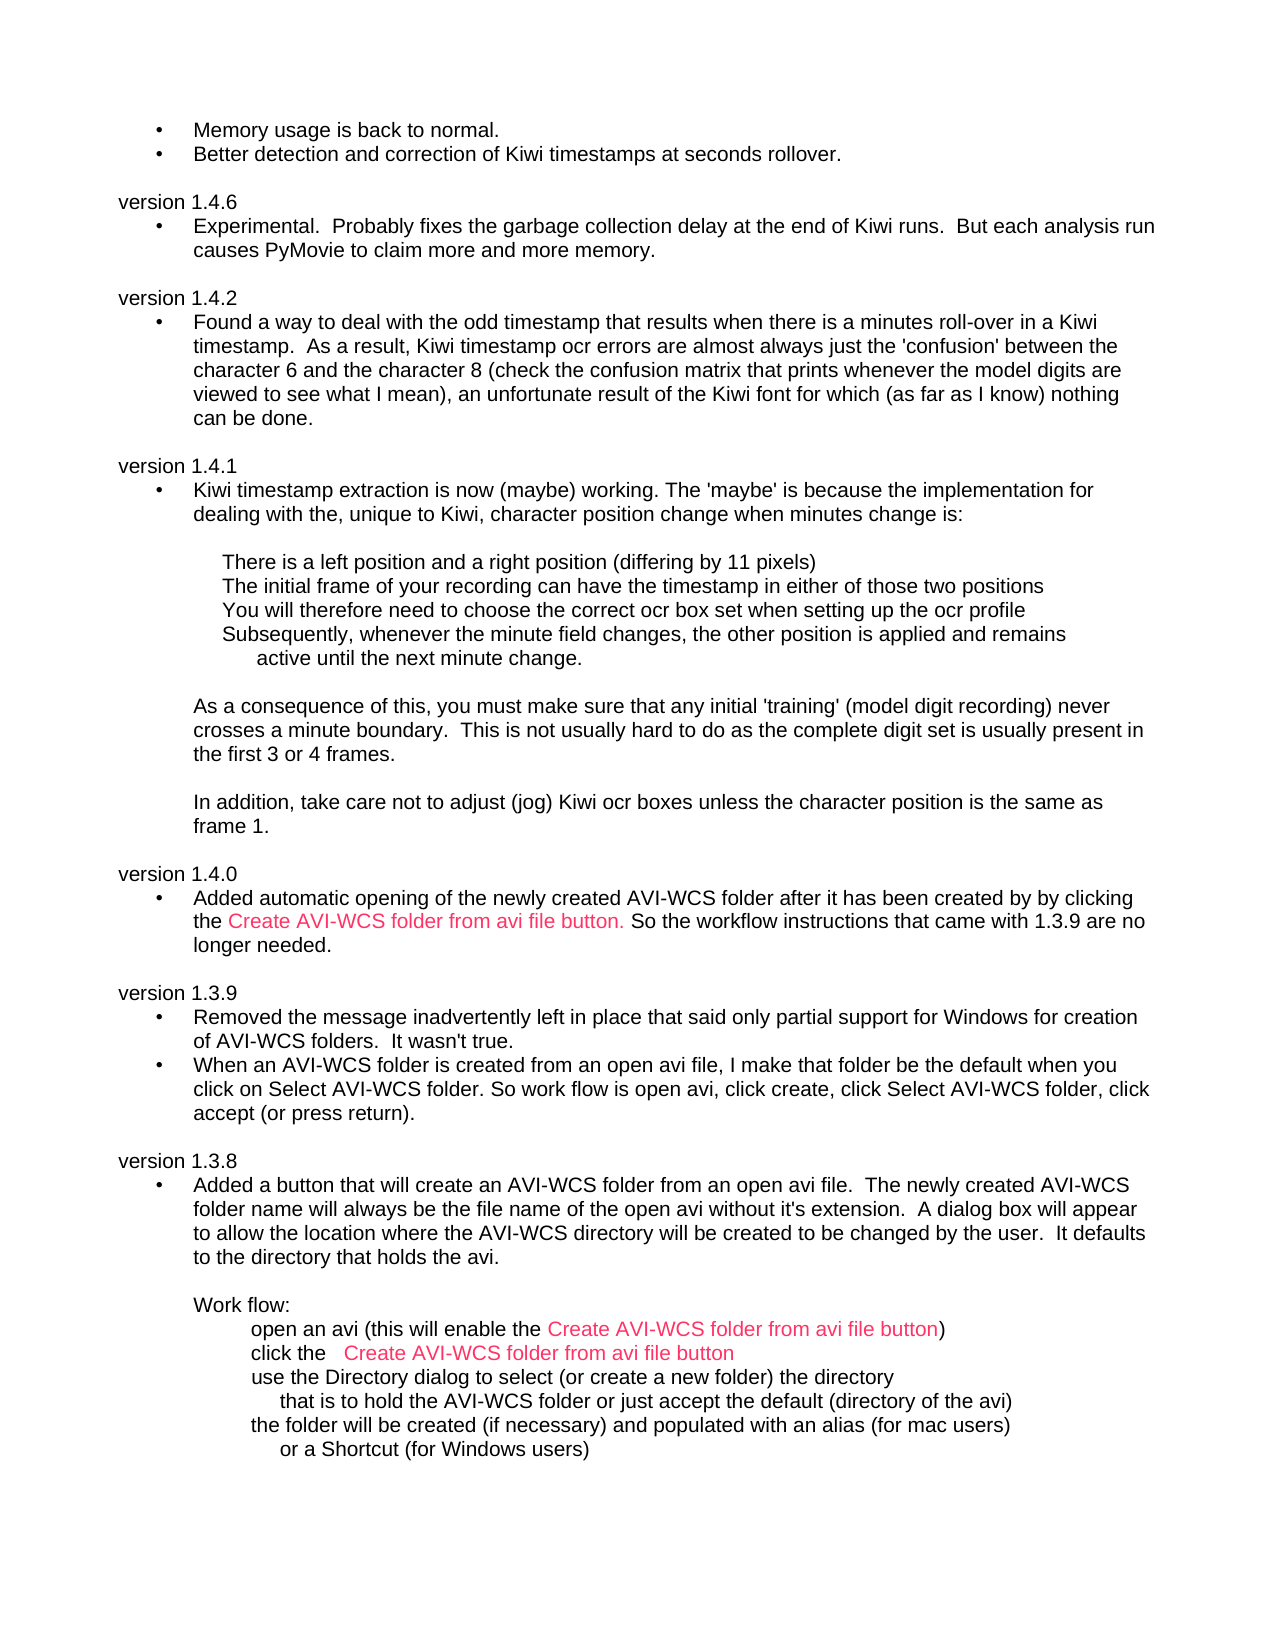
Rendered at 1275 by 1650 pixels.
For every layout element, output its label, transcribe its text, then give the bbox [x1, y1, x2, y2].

text version 1.4.1 [118, 454, 1157, 478]
list Kiwi timestamp extraction is now (maybe) working. The 'maybe' is because the implementation for dealing with the, unique to Kiwi, character position change when minutes change is: There is a left position and a right position (differing by 11 pixels) The initial frame of your recording can have the timestamp in either of those two positions You will therefore need to choose the correct ocr box set when setting up the ocr profile Subsequently, whenever the minute field changes, the other position is applied and remains active until the next minute change. As a consequence of this, you must make sure that any initial 'training' (model digit recording) never crosses a minute boundary. This is not usually hard to do as the complete digit set is usually present in the first 3 or 4 frames. In addition, take care not to adjust (jog) Kiwi ocr boxes unless the character position is the same as frame 1. [156, 478, 1157, 861]
text version 1.3.8 [118, 1149, 1157, 1173]
text version 1.4.0 [118, 861, 1157, 885]
list Found a way to deal with the odd timestamp that results when there is a minutes roll-over in a Kiwi timestamp. As a result, Kiwi timestamp ocr errors are almost always just the 'confusion' between the character 6 and the character 8 (check the confusion matrix that prints whenever the model digits are viewed to see what I mean), an unfortunate result of the Kiwi font for which (as far as I know) nothing can be done. [156, 310, 1157, 454]
list Experimental. Probably fixes the garbage collection delay at the end of Kiwi runs. But each analysis run causes PyMovie to claim more and more memory. [156, 214, 1157, 286]
text version 1.3.9 [118, 981, 1157, 1005]
text version 1.4.2 [118, 286, 1157, 310]
list When an AVI-WCS folder is created from an open avi file, I make that folder be the default when you click on Select AVI-WCS folder. So work flow is open avi, click create, click Select AVI-WCS folder, click accept (or press return). [156, 1053, 1157, 1149]
list Better detection and correction of Kiwi timestamps at seconds rollover. [156, 142, 1157, 190]
list Added automatic opening of the newly created AVI-WCS folder after it has been created by by clicking the Create AVI-WCS folder from avi file button. So the workflow instructions that came with 1.3.9 are no longer needed. [156, 885, 1157, 981]
list Memory usage is back to normal. [156, 118, 1157, 142]
text version 1.4.6 [118, 190, 1157, 214]
list Removed the message inadvertently left in place that said only partial support for Windows for creation of AVI-WCS folders. It wasn't true. [156, 1005, 1157, 1053]
list Added a button that will create an AVI-WCS folder from an open avi file. The newly created AVI-WCS folder name will always be the file name of the open avi without it's extension. A dialog box will appear to allow the location where the AVI-WCS directory will be created to be changed by the user. It defaults to the directory that holds the avi. Work flow: open an avi (this will enable the Create AVI-WCS folder from avi file button) click the Create AVI-WCS folder from avi file button use the Directory dialog to select (or create a new folder) the directory that is to hold the AVI-WCS folder or just accept the default (directory of the avi) the folder will be created (if necessary) and populated with an alias (for mac users) or a Shortcut (for Windows users) [156, 1173, 1157, 1485]
